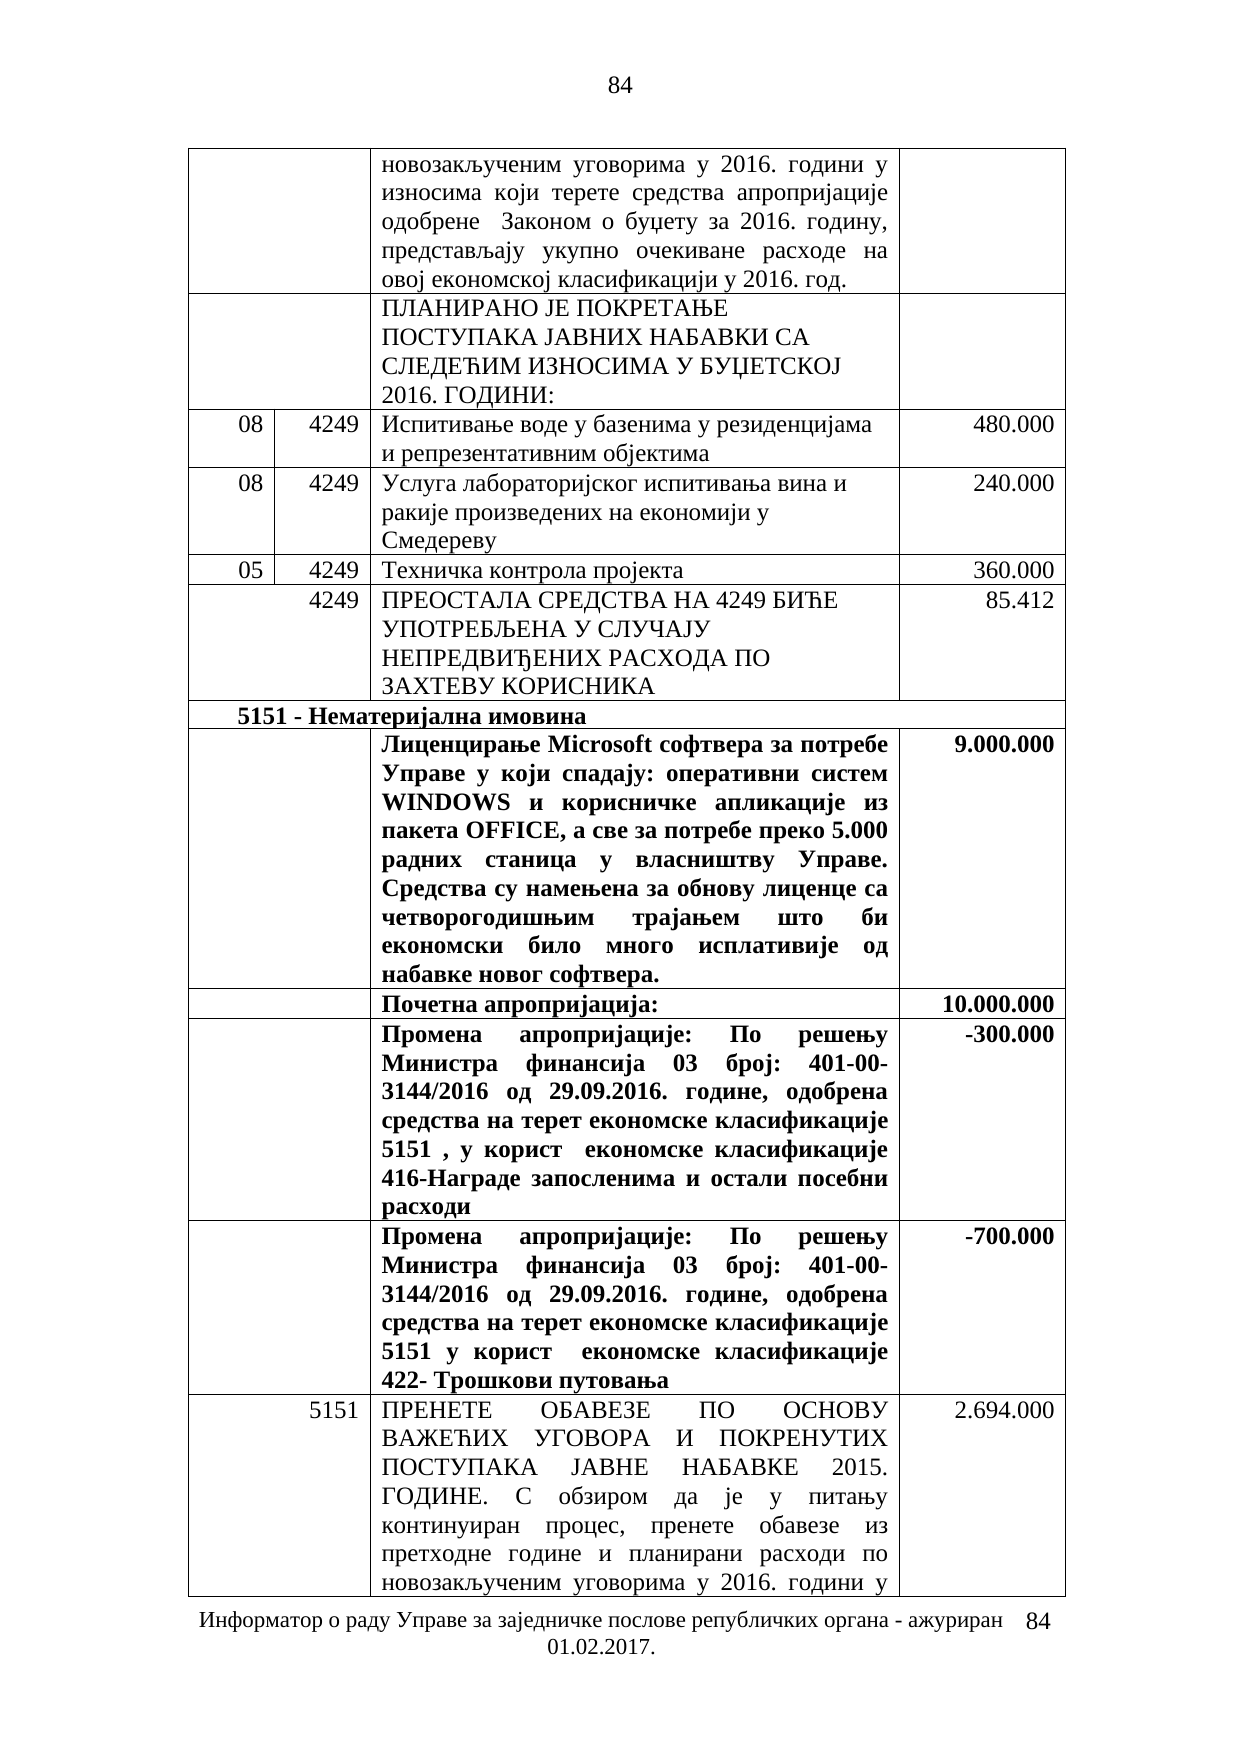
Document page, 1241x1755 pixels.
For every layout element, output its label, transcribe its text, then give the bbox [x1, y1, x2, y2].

table_cell ПРЕНЕТЕ ОБАВЕЗЕ ПО ОСНОВУ ВАЖЕЋИХ УГОВОРА И ПОКРЕНУТИХ ПОСТУПАКА ЈАВНЕ НАБАВКЕ 2015. ГОДИНЕ. С обзиром да је у питању континуиран процес, пренете обавезе из претходне године и планирани расходи по новозакљученим уговорима у 2016. години у [371, 1395, 899, 1596]
table_cell 360.000 [900, 555, 1065, 584]
table_cell 4249 [275, 555, 370, 584]
table_cell 10.000.000 [900, 989, 1065, 1018]
table_cell [189, 294, 370, 408]
table_cell 5151 - Нематеријална имовина [189, 701, 1065, 728]
table_cell [189, 729, 370, 988]
table_cell 85.412 [900, 585, 1065, 700]
table_cell [189, 1019, 370, 1220]
table_cell 480.000 [900, 410, 1065, 467]
table_cell новозакљученим уговорима у 2016. години у износима који терете средства апропријације одобрене Законом о буџету за 2016. годину, представљају укупно очекиване расходе на овој економској класификацији у 2016. год. [371, 149, 899, 292]
table_cell [900, 294, 1065, 408]
table_cell 5151 [189, 1395, 370, 1596]
table_cell Промена апропријације: По решењу Министра финансија 03 број: 401-00-3144/2016 од 29.09.2016. године, одобрена средства на терет економске класификације 5151 у корист економске класификације 422- Трошкови путовања [371, 1221, 899, 1394]
table_cell [189, 989, 370, 1018]
table_cell Испитивање воде у базенима у резиденцијама и репрезентативним објектима [371, 410, 899, 467]
table_cell 4249 [275, 468, 370, 554]
table_cell Услуга лабораторијског испитивања вина и ракије произведених на економији у Смедереву [371, 468, 899, 554]
table_cell 9.000.000 [900, 729, 1065, 988]
table_cell Промена апропријације: По решењу Министра финансија 03 број: 401-00-3144/2016 од 29.09.2016. године, одобрена средства на терет економске класификације 5151 , у корист економске класификације 416-Награде запосленима и остали посебни расходи [371, 1019, 899, 1220]
table_cell Техничка контрола пројекта [371, 555, 899, 584]
table_cell 2.694.000 [900, 1395, 1065, 1596]
table_cell -700.000 [900, 1221, 1065, 1394]
table_cell 240.000 [900, 468, 1065, 554]
table_cell 05 [189, 555, 274, 584]
table_cell 4249 [189, 585, 370, 700]
table_cell Почетна апропријација: [371, 989, 899, 1018]
table_cell -300.000 [900, 1019, 1065, 1220]
table_cell 4249 [275, 410, 370, 467]
table_cell [189, 149, 370, 292]
table_cell ПРЕОСТАЛА СРЕДСТВА НА 4249 БИЋЕ УПОТРЕБЉЕНА У СЛУЧАЈУ НЕПРЕДВИЂЕНИХ РАСХОДА ПО ЗАХТЕВУ КОРИСНИКА [371, 585, 899, 700]
table_cell 08 [189, 468, 274, 554]
table_cell [900, 149, 1065, 292]
table_cell [189, 1221, 370, 1394]
table_cell ПЛАНИРАНО ЈЕ ПОКРЕТАЊЕ ПОСТУПАКА ЈАВНИХ НАБАВКИ СА СЛЕДЕЋИМ ИЗНОСИМА У БУЏЕТСКОЈ 2016. ГОДИНИ: [371, 294, 899, 408]
table_cell Лиценцирање Microsoft софтвера за потребе Управе у који спадају: оперативни систем WINDOWS и корисничке апликације из пакета OFFICE, а све за потребе преко 5.000 радних станица у власништву Управе. Средства су намењена за обнову лиценце са четворогодишњим трајањем што би економски било много исплативије од набавке новог софтвера. [371, 729, 899, 988]
table_cell 08 [189, 410, 274, 467]
